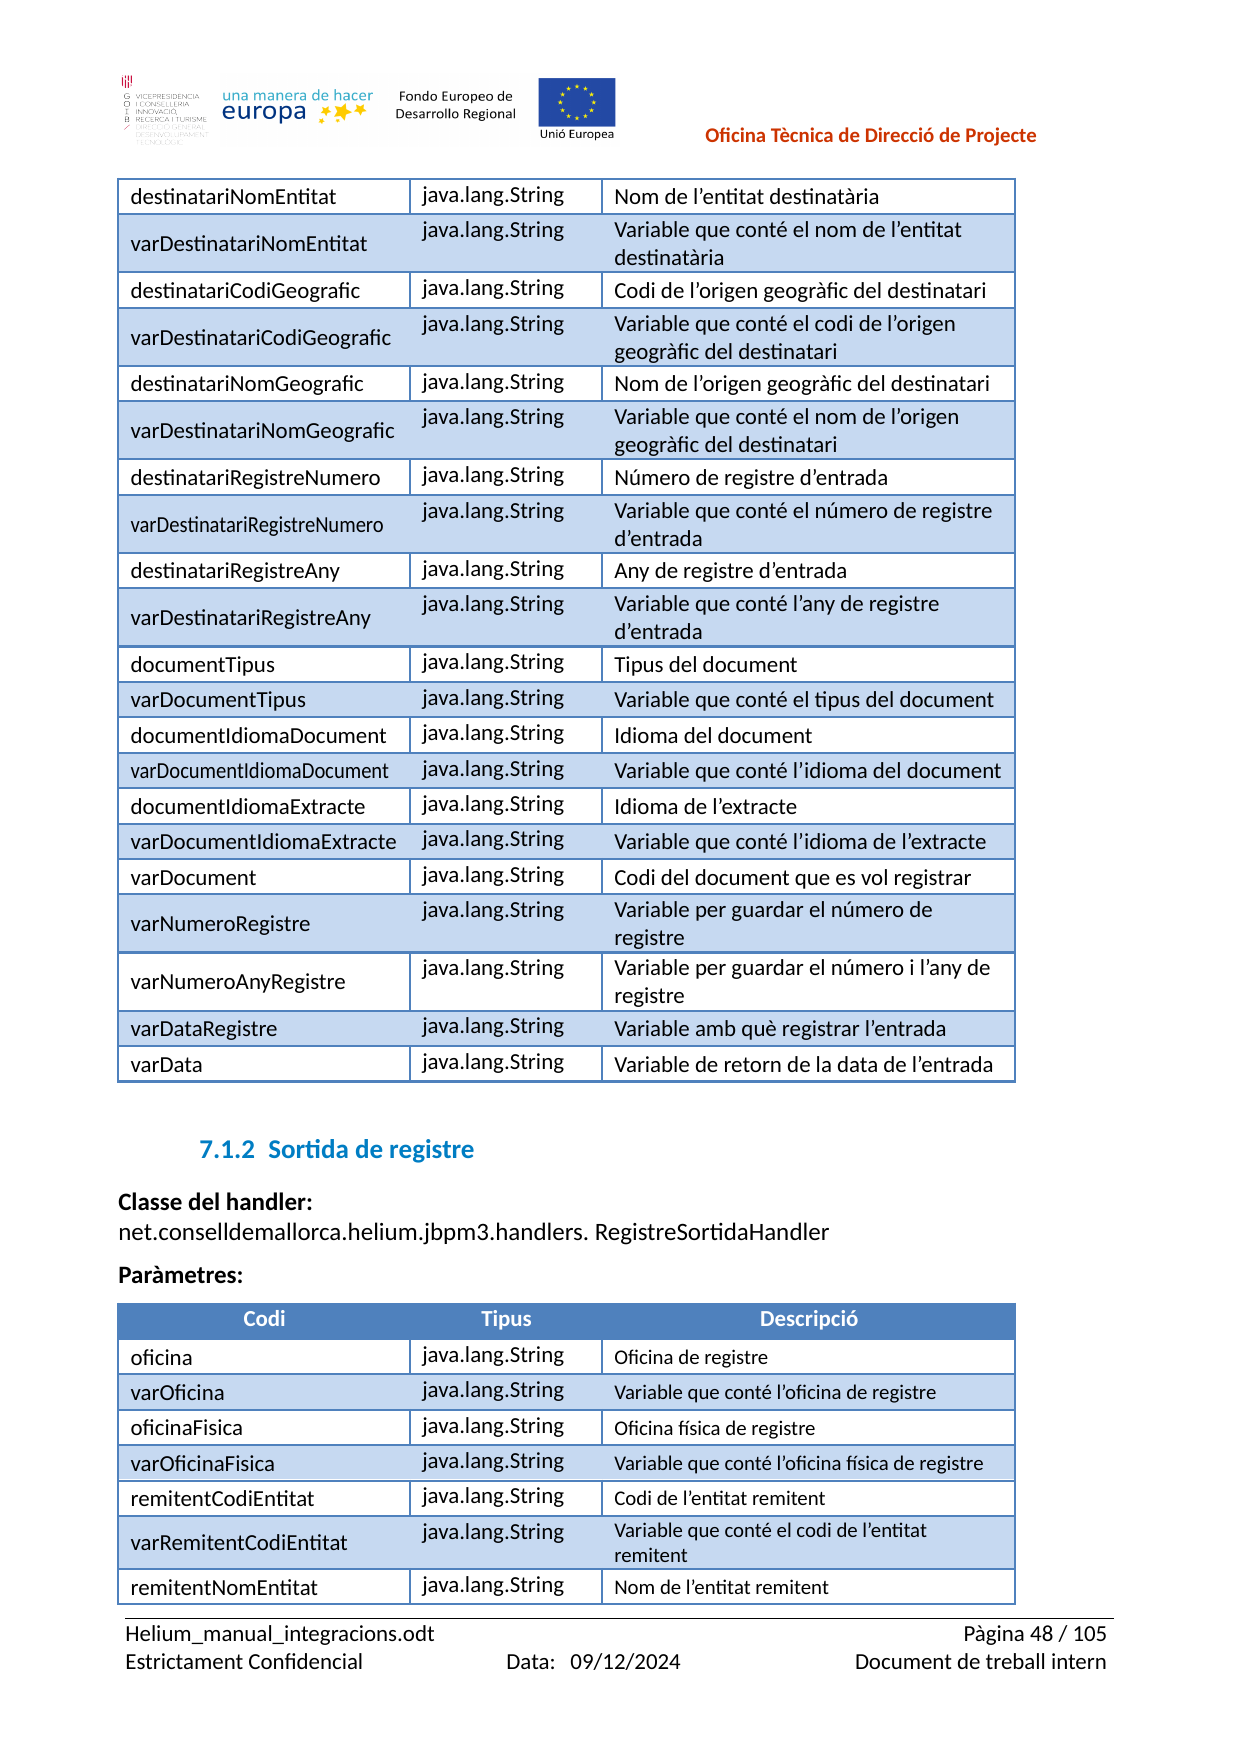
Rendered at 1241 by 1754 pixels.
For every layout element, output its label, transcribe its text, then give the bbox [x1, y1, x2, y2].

text net.conselldemallorca.helium.jbpm3.handlers. RegistreSortidaHandler [118, 1216, 1122, 1247]
table_cell Variable que conté el número de registre d’entrada [602, 496, 1014, 552]
table_cell java.lang.String [410, 754, 602, 787]
table_cell varDocumentIdiomaExtracte [119, 825, 410, 858]
table_cell destinatariNomGeografic [119, 367, 409, 400]
table_cell Variable que conté el codi de l’origen geogràfic del destinatari [602, 309, 1014, 365]
table_cell java.lang.String [411, 273, 601, 307]
table_cell Variable amb què registrar l’entrada [602, 1012, 1014, 1045]
table_cell Variable que conté l’idioma de l’extracte [602, 825, 1014, 858]
table_cell Codi de l’origen geogràfic del destinatari [603, 273, 1014, 307]
table_cell varDestinatariCodiGeografic [119, 309, 410, 365]
picture [118, 73, 213, 147]
table_cell java.lang.String [410, 309, 602, 365]
table_cell java.lang.String [410, 215, 602, 271]
table_cell varOficinaFisica [119, 1446, 410, 1479]
table_cell varOficina [119, 1375, 410, 1409]
table_cell oficinaFisica [119, 1411, 409, 1444]
picture [219, 73, 621, 147]
table_cell varDestinatariRegistreNumero [119, 496, 410, 552]
table_cell java.lang.String [411, 180, 601, 213]
table_cell Nom de l’entitat remitent [603, 1570, 1014, 1603]
table_cell Nom de l’entitat destinatària [603, 180, 1014, 213]
table_cell destinatariRegistreNumero [119, 460, 409, 494]
table_cell java.lang.String [411, 954, 601, 1009]
table_cell destinatariCodiGeografic [119, 273, 409, 307]
table_header Codi [119, 1305, 410, 1338]
table_header Tipus [410, 1305, 602, 1338]
table_cell java.lang.String [410, 1517, 602, 1568]
table_cell java.lang.String [410, 1446, 602, 1479]
table_cell java.lang.String [410, 683, 602, 716]
table_cell remitentNomEntitat [119, 1570, 409, 1603]
table_cell Tipus del document [603, 648, 1014, 681]
table_cell Variable que conté el nom de l’origen geogràfic del destinatari [602, 402, 1014, 458]
table_cell java.lang.String [411, 460, 601, 494]
table_cell java.lang.String [411, 789, 601, 822]
table_cell Variable per guardar el número i l’any de registre [603, 954, 1014, 1009]
table_cell java.lang.String [410, 895, 602, 951]
table_header Descripció [602, 1305, 1014, 1338]
table_cell Idioma de l’extracte [603, 789, 1014, 822]
table_cell java.lang.String [410, 589, 602, 645]
table_cell varNumeroRegistre [119, 895, 410, 951]
table_cell Variable que conté l’any de registre d’entrada [602, 589, 1014, 645]
table_cell Variable que conté l’idioma del document [602, 754, 1014, 787]
table_cell java.lang.String [410, 496, 602, 552]
table_cell varDataRegistre [119, 1012, 410, 1045]
table_cell Idioma del document [603, 718, 1014, 752]
table_cell varData [119, 1047, 409, 1080]
table_cell Variable per guardar el número de registre [602, 895, 1014, 951]
table_cell varDocumentIdiomaDocument [119, 754, 410, 787]
table_cell Oficina física de registre [603, 1411, 1014, 1444]
table_cell Variable que conté el codi de l’entitat remitent [602, 1517, 1014, 1568]
table_cell Variable que conté el nom de l’entitat destinatària [602, 215, 1014, 271]
table_cell varDocumentTipus [119, 683, 410, 716]
table_cell java.lang.String [411, 367, 601, 400]
table_cell destinatariRegistreAny [119, 554, 409, 587]
table_cell oficina [119, 1340, 409, 1373]
table_cell java.lang.String [410, 825, 602, 858]
table_cell varNumeroAnyRegistre [119, 954, 409, 1009]
table_cell java.lang.String [411, 1411, 601, 1444]
table_cell Variable que conté l’oficina de registre [602, 1375, 1014, 1409]
table_cell java.lang.String [410, 1012, 602, 1045]
table_cell varRemitentCodiEntitat [119, 1517, 410, 1568]
table_cell java.lang.String [411, 554, 601, 587]
table_cell documentTipus [119, 648, 409, 681]
table_cell varDestinatariNomGeografic [119, 402, 410, 458]
table_cell varDestinatariNomEntitat [119, 215, 410, 271]
table_cell varDocument [119, 860, 409, 893]
table_cell java.lang.String [410, 402, 602, 458]
text Paràmetres: [118, 1259, 1122, 1290]
table_cell java.lang.String [410, 1375, 602, 1409]
table_cell varDestinatariRegistreAny [119, 589, 410, 645]
table_cell java.lang.String [411, 648, 601, 681]
text Classe del handler: [118, 1186, 1122, 1216]
table_cell documentIdiomaExtracte [119, 789, 409, 822]
table_cell java.lang.String [411, 860, 601, 893]
table_cell java.lang.String [411, 1047, 601, 1080]
table_cell documentIdiomaDocument [119, 718, 409, 752]
table_cell Codi de l’entitat remitent [603, 1482, 1014, 1515]
table_cell Codi del document que es vol registrar [603, 860, 1014, 893]
table_cell Oficina de registre [603, 1340, 1014, 1373]
table_cell java.lang.String [411, 1570, 601, 1603]
table_cell java.lang.String [411, 718, 601, 752]
table_cell Número de registre d’entrada [603, 460, 1014, 494]
table_cell Variable que conté el tipus del document [602, 683, 1014, 716]
table_cell Any de registre d’entrada [603, 554, 1014, 587]
table_cell java.lang.String [411, 1340, 601, 1373]
table_cell Variable de retorn de la data de l’entrada [603, 1047, 1014, 1080]
table_cell Nom de l’origen geogràfic del destinatari [603, 367, 1014, 400]
table_cell java.lang.String [411, 1482, 601, 1515]
table_cell remitentCodiEntitat [119, 1482, 409, 1515]
subtitle Sortida de registre [193, 1132, 1122, 1165]
table_cell Variable que conté l’oficina física de registre [602, 1446, 1014, 1479]
table_cell destinatariNomEntitat [119, 180, 409, 213]
